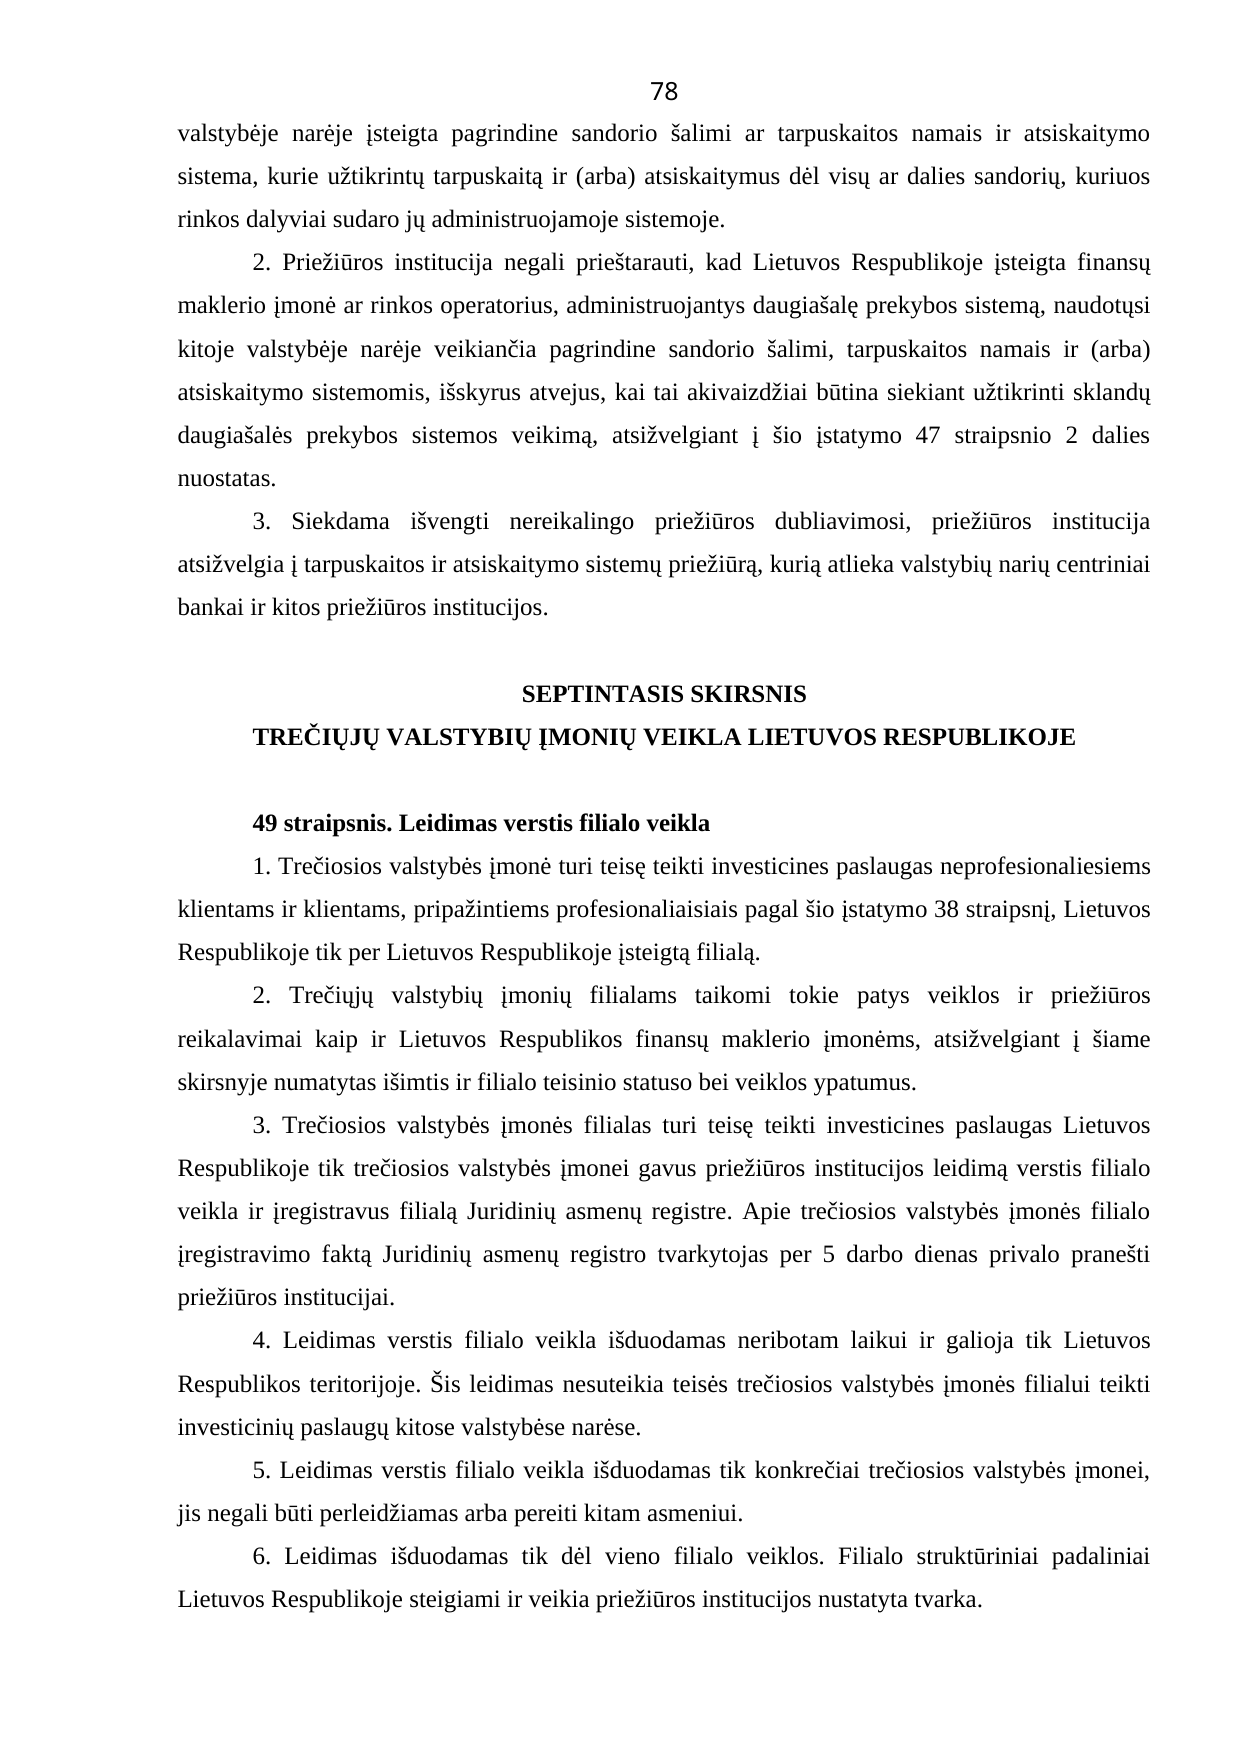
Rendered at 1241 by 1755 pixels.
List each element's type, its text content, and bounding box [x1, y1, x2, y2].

text TREČIŲJŲ VALSTYBIŲ ĮMONIŲ VEIKLA LIETUVOS RESPUBLIKOJE [177, 722, 1152, 751]
text 1. Trečiosios valstybės įmonė turi teisę teikti investicines paslaugas neprofesionaliesiems klientams ir klientams, pripažintiems profesionaliaisiais pagal šio įstatymo 38 straipsnį, Lietuvos Respublikoje tik per Lietuvos Respublikoje įsteigtą filialą. [177, 851, 1152, 966]
text 49 straipsnis. Leidimas verstis filialo veikla [177, 808, 1152, 837]
text 4. Leidimas verstis filialo veikla išduodamas neribotam laikui ir galioja tik Lietuvos Respublikos teritorijoje. Šis leidimas nesuteikia teisės trečiosios valstybės įmonės filialui teikti investicinių paslaugų kitose valstybėse narėse. [177, 1326, 1152, 1441]
text 3. Trečiosios valstybės įmonės filialas turi teisę teikti investicines paslaugas Lietuvos Respublikoje tik trečiosios valstybės įmonei gavus priežiūros institucijos leidimą verstis filialo veikla ir įregistravus filialą Juridinių asmenų registre. Apie trečiosios valstybės įmonės filialo įregistravimo faktą Juridinių asmenų registro tvarkytojas per 5 darbo dienas privalo pranešti priežiūros institucijai. [177, 1110, 1152, 1311]
text 6. Leidimas išduodamas tik dėl vieno filialo veiklos. Filialo struktūriniai padaliniai Lietuvos Respublikoje steigiami ir veikia priežiūros institucijos nustatyta tvarka. [177, 1541, 1152, 1613]
text SEPTINTASIS SKIRSNIS [177, 679, 1152, 707]
text 5. Leidimas verstis filialo veikla išduodamas tik konkrečiai trečiosios valstybės įmonei, jis negali būti perleidžiamas arba pereiti kitam asmeniui. [177, 1455, 1152, 1527]
text valstybėje narėje įsteigta pagrindine sandorio šalimi ar tarpuskaitos namais ir atsiskaitymo sistema, kurie užtikrintų tarpuskaitą ir (arba) atsiskaitymus dėl visų ar dalies sandorių, kuriuos rinkos dalyviai sudaro jų administruojamoje sistemoje. [177, 118, 1152, 233]
text 2. Trečiųjų valstybių įmonių filialams taikomi tokie patys veiklos ir priežiūros reikalavimai kaip ir Lietuvos Respublikos finansų maklerio įmonėms, atsižvelgiant į šiame skirsnyje numatytas išimtis ir filialo teisinio statuso bei veiklos ypatumus. [177, 981, 1152, 1096]
text 2. Priežiūros institucija negali prieštarauti, kad Lietuvos Respublikoje įsteigta finansų maklerio įmonė ar rinkos operatorius, administruojantys daugiašalę prekybos sistemą, naudotųsi kitoje valstybėje narėje veikiančia pagrindine sandorio šalimi, tarpuskaitos namais ir (arba) atsiskaitymo sistemomis, išskyrus atvejus, kai tai akivaizdžiai būtina siekiant užtikrinti sklandų daugiašalės prekybos sistemos veikimą, atsižvelgiant į šio įstatymo 47 straipsnio 2 dalies nuostatas. [177, 247, 1152, 492]
text 3. Siekdama išvengti nereikalingo priežiūros dubliavimosi, priežiūros institucija atsižvelgia į tarpuskaitos ir atsiskaitymo sistemų priežiūrą, kurią atlieka valstybių narių centriniai bankai ir kitos priežiūros institucijos. [177, 506, 1152, 621]
